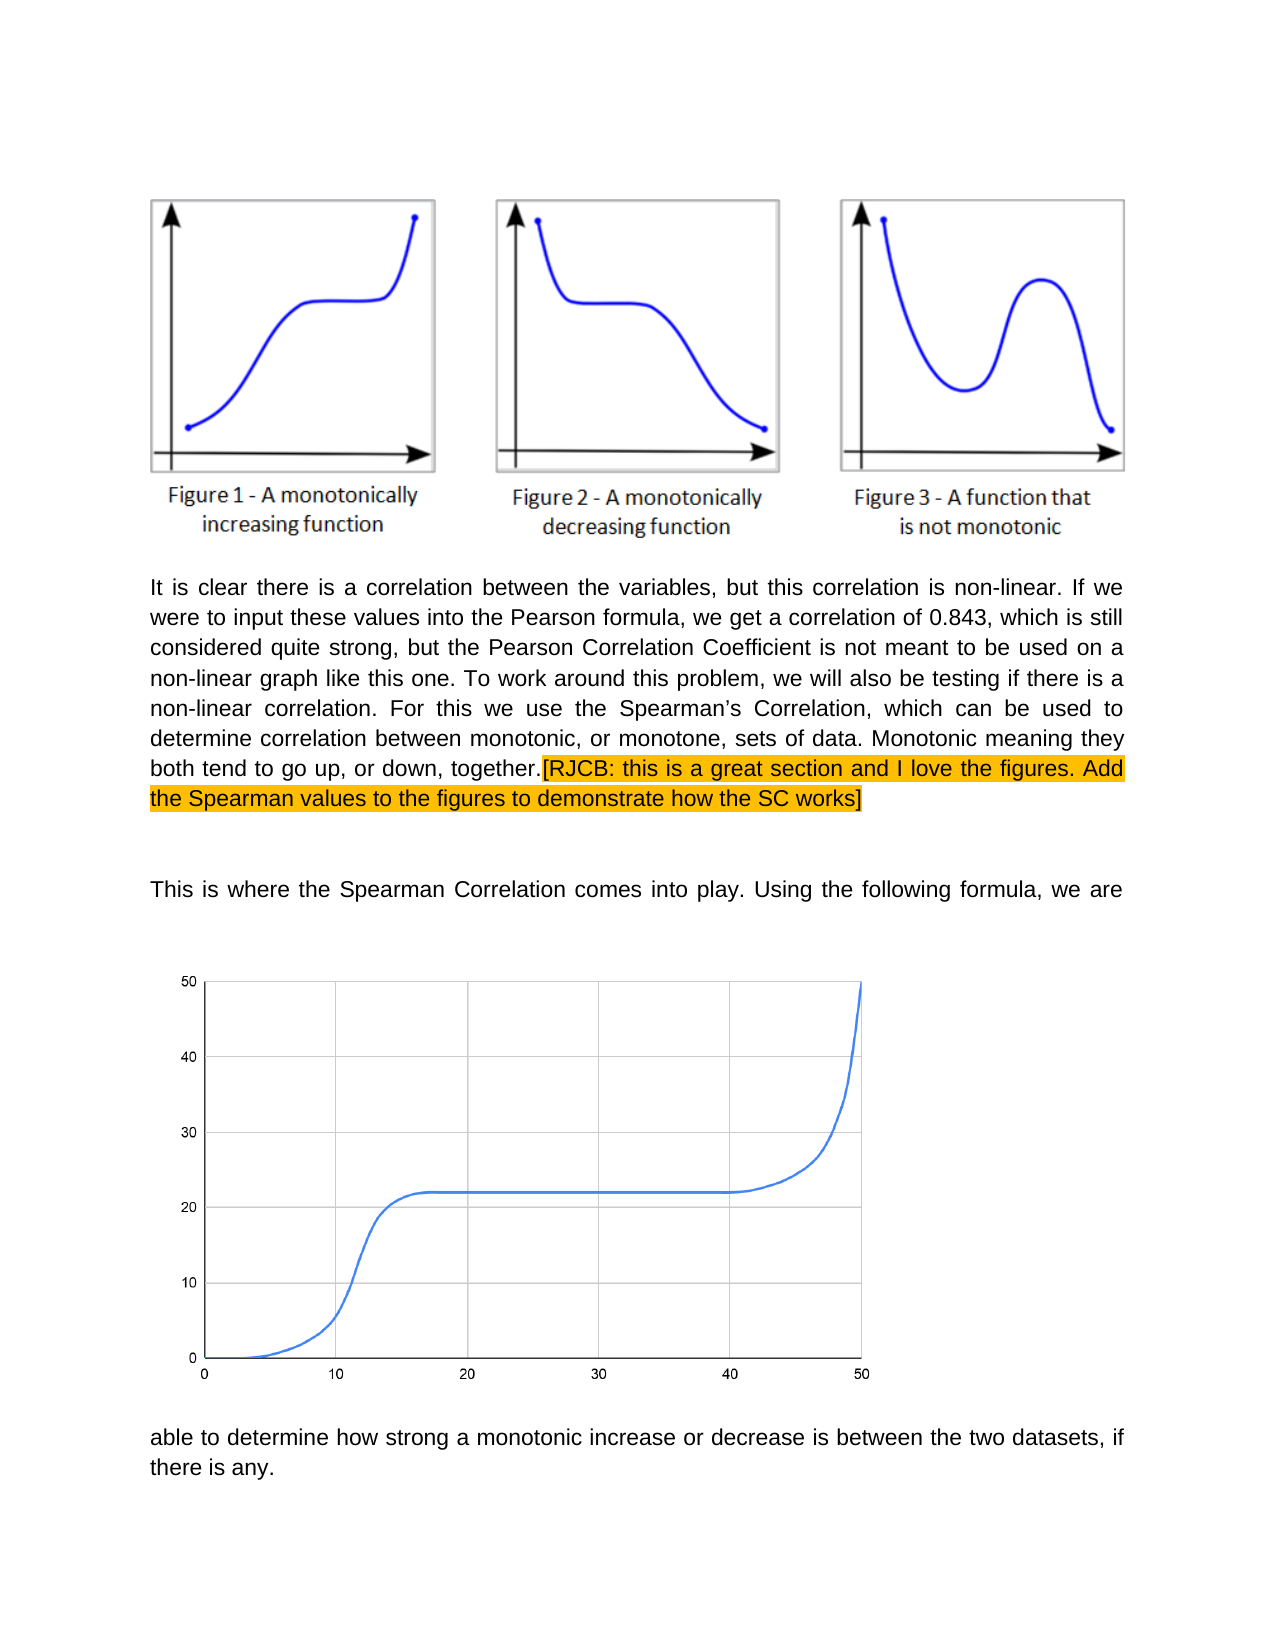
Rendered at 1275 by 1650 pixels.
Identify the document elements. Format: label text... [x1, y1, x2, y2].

text [150, 177, 1125, 199]
text It is clear there is a correlation between the variables, but this correlation is non-linear. If we were to input these values into the Pearson formula, we get a correlation of 0.843, which is still considered quite strong, but the Pearson Correlation Coefficient is not meant to be used on a non-linear graph like this one. To work around this problem, we will also be testing if there is a non-linear correlation. For this we use the Spearman’s Correlation, which can be used to determine correlation between monotonic, or monotone, sets of data. Monotonic meaning they both tend to go up, or down, together.[RJCB: this is a great section and I love the figures. Add the Spearman values to the figures to demonstrate how the SC works] [150, 552, 1125, 812]
picture [150, 950, 884, 1405]
text This is where the Spearman Correlation comes into play. Using the following formula, we are able to determine how strong a monotonic increase or decrease is between the two datasets, if there is any. [150, 876, 1125, 1480]
picture [150, 199, 1125, 552]
